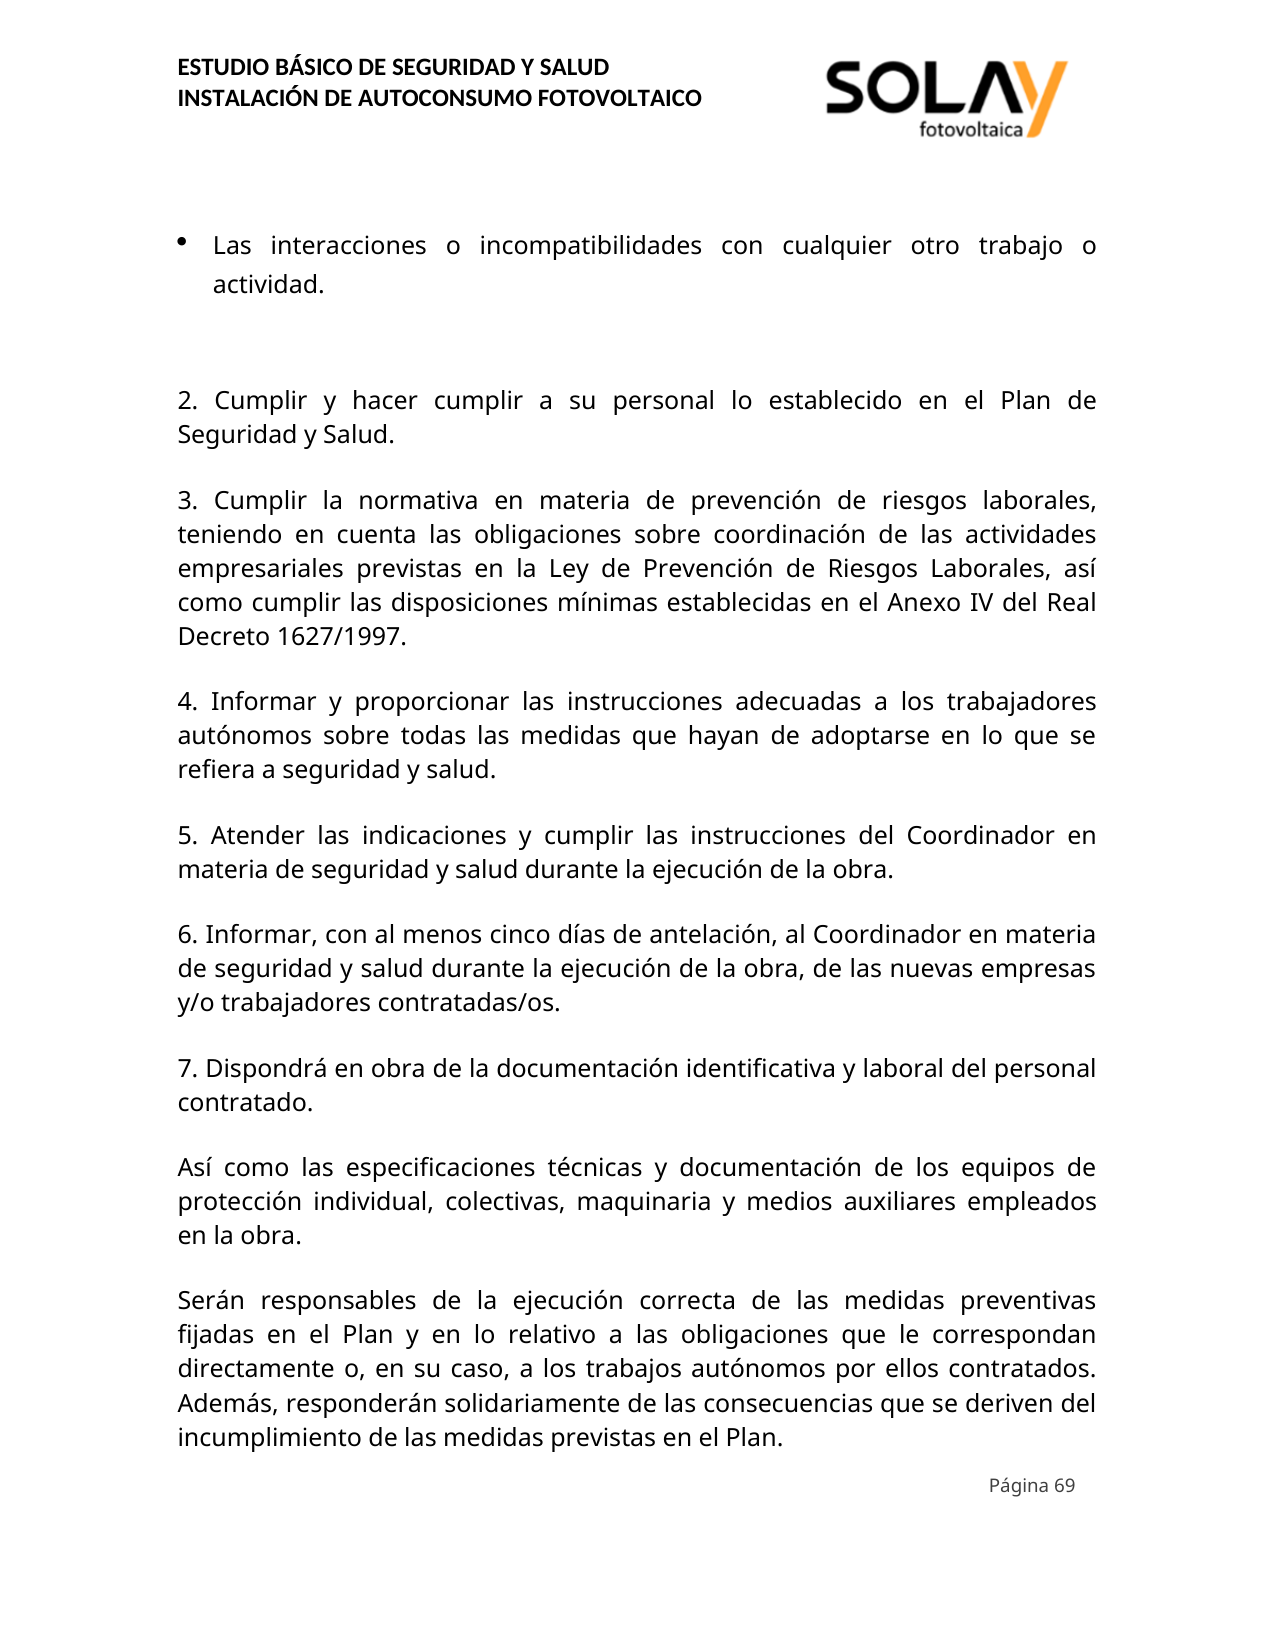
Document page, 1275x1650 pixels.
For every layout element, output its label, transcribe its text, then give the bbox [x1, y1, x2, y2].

text 4. Informar y proporcionar las instrucciones adecuadas a los trabajadores autónomos sobre todas las medidas que hayan de adoptarse en lo que se refiera a seguridad y salud. [177, 684, 1098, 786]
text Así como las especificaciones técnicas y documentación de los equipos de protección individual, colectivas, maquinaria y medios auxiliares empleados en la obra. [177, 1149, 1098, 1252]
text Serán responsables de la ejecución correcta de las medidas preventivas fijadas en el Plan y en lo relativo a las obligaciones que le correspondan directamente o, en su caso, a los trabajos autónomos por ellos contratados. Además, responderán solidariamente de las consecuencias que se deriven del incumplimiento de las medidas previstas en el Plan. [177, 1283, 1098, 1453]
text 3. Cumplir la normativa en materia de prevención de riesgos laborales, teniendo en cuenta las obligaciones sobre coordinación de las actividades empresariales previstas en la Ley de Prevención de Riesgos Laborales, así como cumplir las disposiciones mínimas establecidas en el Anexo IV del Real Decreto 1627/1997. [177, 482, 1098, 653]
text 2. Cumplir y hacer cumplir a su personal lo establecido en el Plan de Seguridad y Salud. [177, 383, 1098, 451]
list Las interacciones o incompatibilidades con cualquier otro trabajo o actividad. [177, 227, 1098, 301]
text 7. Dispondrá en obra de la documentación identificativa y laboral del personal contratado. [177, 1050, 1098, 1118]
text 5. Atender las indicaciones y cumplir las instrucciones del Coordinador en materia de seguridad y salud durante la ejecución de la obra. [177, 817, 1098, 886]
text 6. Informar, con al menos cinco días de antelación, al Coordinador en materia de seguridad y salud durante la ejecución de la obra, de las nuevas empresas y/o trabajadores contratadas/os. [177, 917, 1098, 1019]
